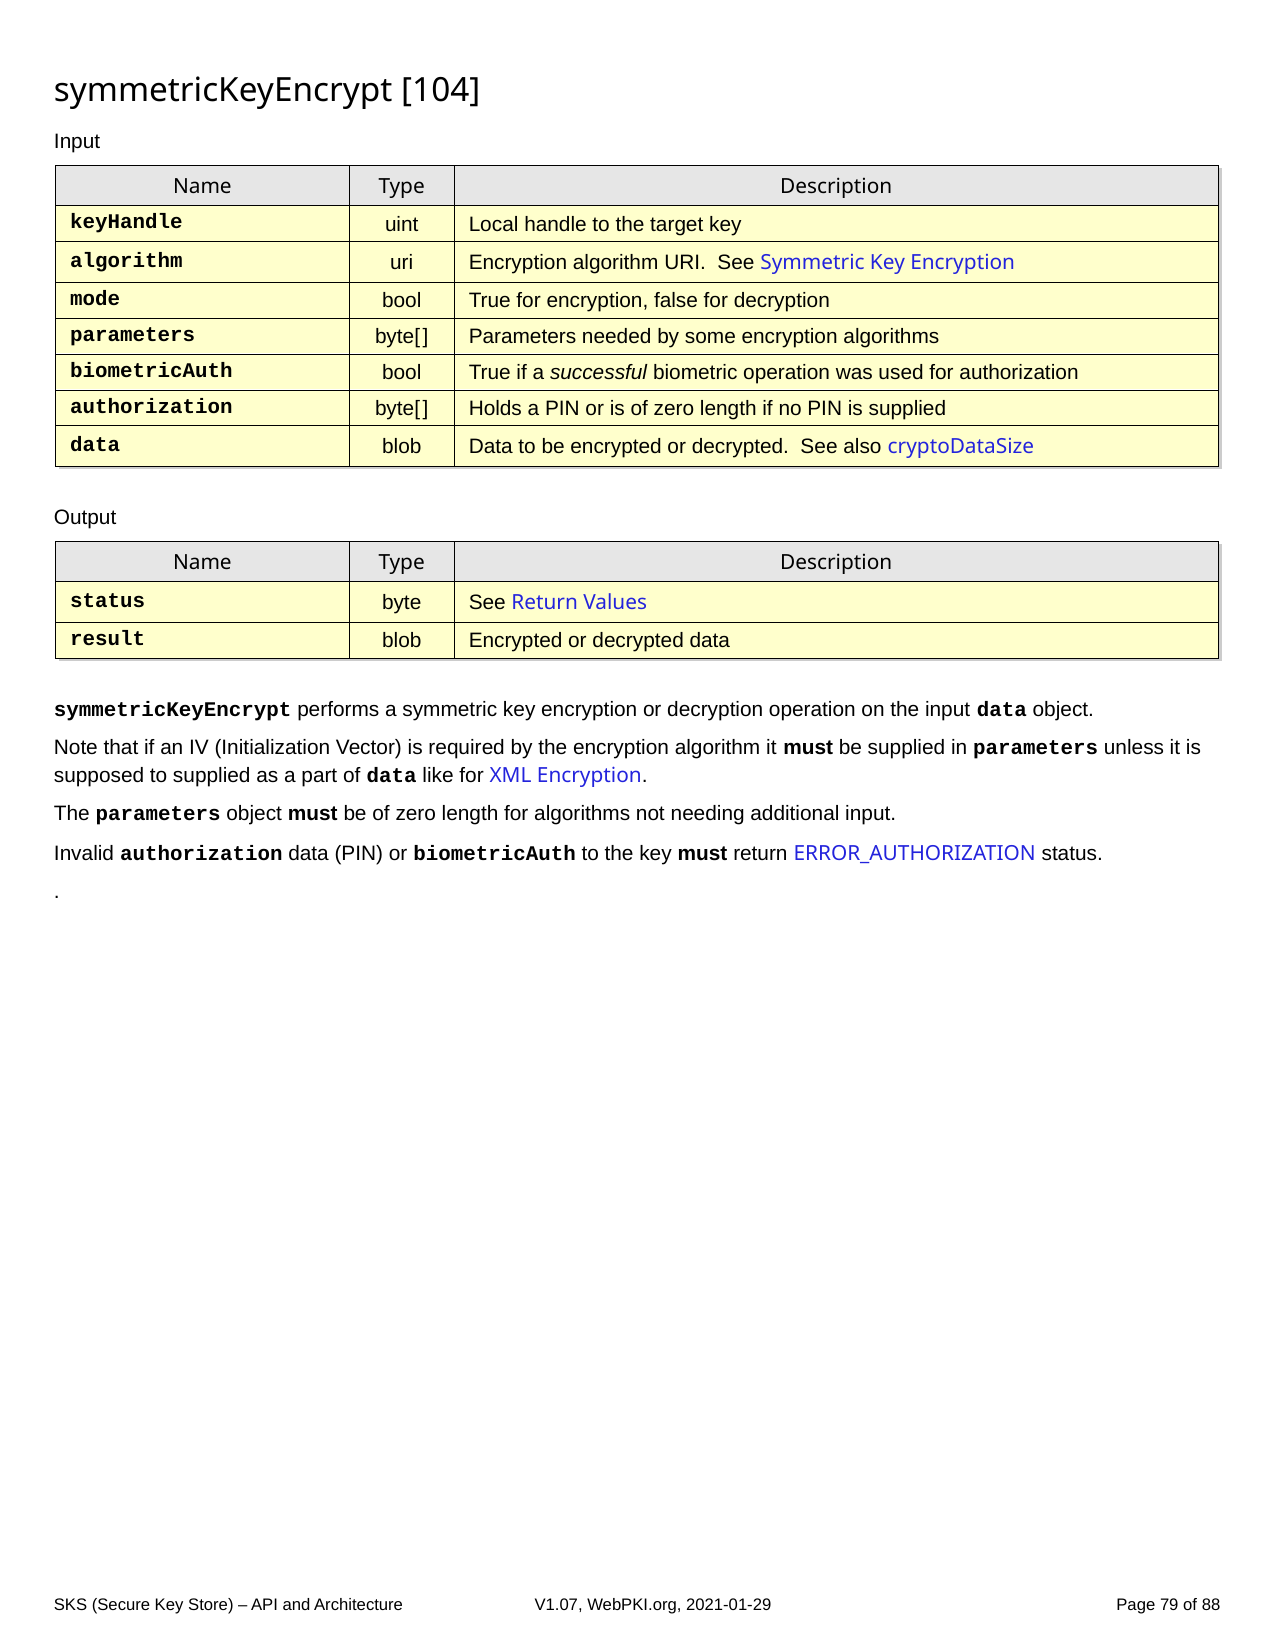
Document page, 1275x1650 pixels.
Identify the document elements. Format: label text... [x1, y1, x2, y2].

text Invalid authorization data (PIN) or biometricAuth to the key must return ERROR_AUTHORIZATION status. [54, 838, 1221, 867]
text Note that if an IV (Initialization Vector) is required by the encryption algorithm it must be supplied in parameters unless it is supposed to supplied as a part of data like for XML Encryption. [54, 735, 1221, 789]
table_cell True for encryption, false for decryption [455, 283, 1218, 318]
text Output [54, 505, 1221, 529]
table_cell data [56, 426, 349, 466]
table_cell Encrypted or decrypted data [455, 623, 1218, 658]
table_header Description [455, 166, 1218, 205]
table_header Type [350, 166, 454, 205]
table_cell bool [350, 283, 454, 318]
table_cell parameters [56, 319, 349, 353]
table_cell mode [56, 283, 349, 318]
table_cell status [56, 582, 349, 622]
table_header Type [350, 542, 454, 581]
table_cell byte⁮[ ] [350, 391, 454, 425]
table_cell bool [350, 355, 454, 389]
table_cell uri [350, 242, 454, 282]
table_cell Local handle to the target key [455, 206, 1218, 241]
table_cell biometricAuth [56, 355, 349, 389]
table_cell True if a successful biometric operation was used for authorization [455, 355, 1218, 389]
table_cell result [56, 623, 349, 658]
table_cell blob [350, 426, 454, 466]
text symmetricKeyEncrypt performs a symmetric key encryption or decryption operation on the input data object. [54, 697, 1221, 723]
table_cell byte⁮[ ] [350, 319, 454, 353]
table_cell keyHandle [56, 206, 349, 241]
table_header Name [56, 166, 349, 205]
text Input [54, 129, 1221, 153]
table_header Name [56, 542, 349, 581]
table_cell byte [350, 582, 454, 622]
table_cell authorization [56, 391, 349, 425]
table_cell Holds a PIN or is of zero length if no PIN is supplied [455, 391, 1218, 425]
table_cell blob [350, 623, 454, 658]
table_cell See Return Values [455, 582, 1218, 622]
table_cell Data to be encrypted or decrypted. See also cryptoDataSize [455, 426, 1218, 466]
text The parameters object must be of zero length for algorithms not needing additional input. [54, 801, 1221, 827]
table_cell Parameters needed by some encryption algorithms [455, 319, 1218, 353]
table_cell Encryption algorithm URI. See Symmetric Key Encryption ‎ [455, 242, 1218, 282]
table_cell uint [350, 206, 454, 241]
subtitle symmetricKeyEncrypt [104] [54, 66, 1221, 111]
text . [54, 879, 1221, 903]
table_header Description [455, 542, 1218, 581]
table_cell algorithm [56, 242, 349, 282]
